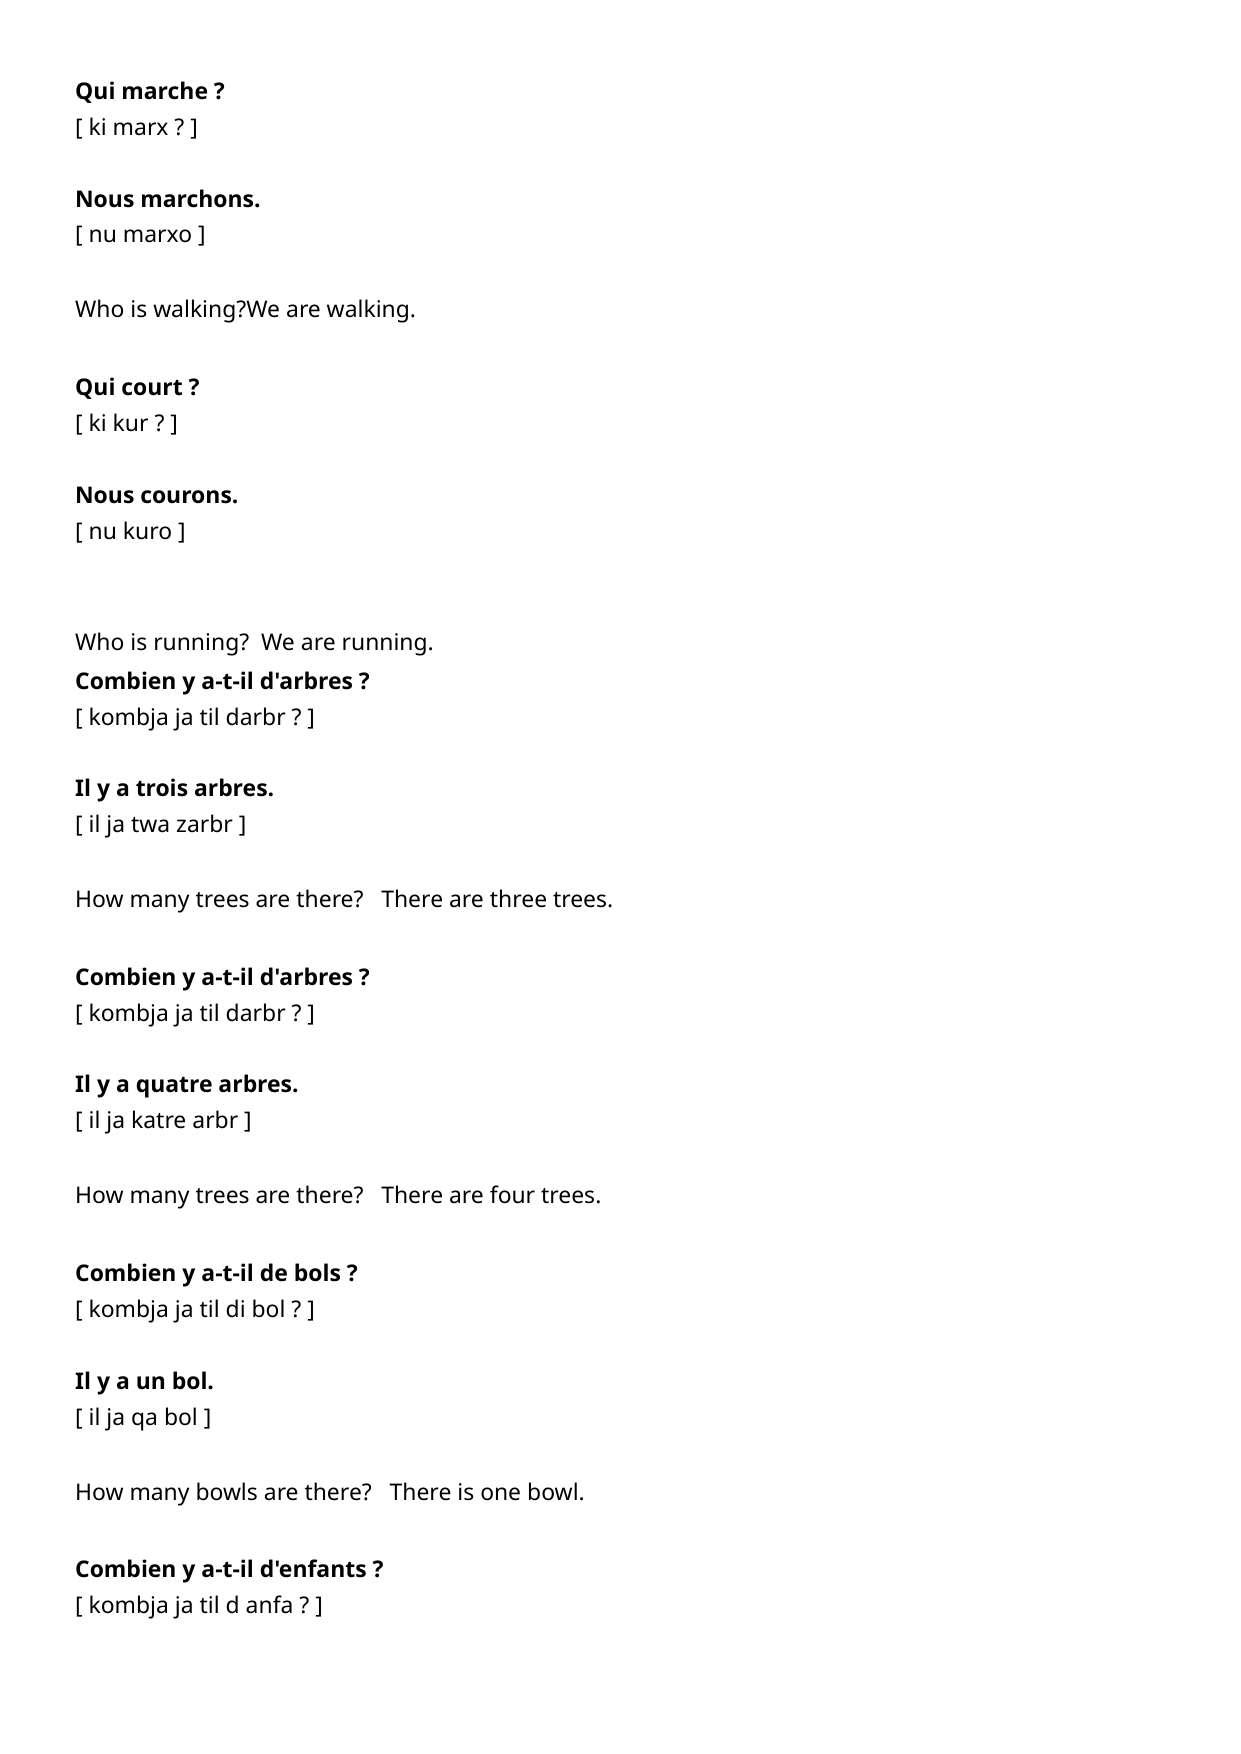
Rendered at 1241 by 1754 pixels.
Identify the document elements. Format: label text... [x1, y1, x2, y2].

text Combien y a-t-il d'arbres ? [ kombja ja til darbr ? ] [75, 664, 1165, 765]
text Who is walking?We are walking. [75, 257, 1165, 324]
text How many trees are there? There are four trees. [75, 1143, 1165, 1210]
text Nous courons. [ nu kuro ] [75, 479, 1165, 546]
text Qui court ? [ ki kur ? ] [75, 371, 1165, 471]
text Combien y a-t-il d'enfants ? [ kombja ja til d anfa ? ] [75, 1553, 1165, 1653]
text How many trees are there? There are three trees. [75, 847, 1165, 914]
text Il y a quatre arbres. [ il ja katre arbr ] [75, 1068, 1165, 1136]
text Nous marchons. [ nu marxo ] [75, 182, 1165, 250]
text Combien y a-t-il de bols ? [ kombja ja til di bol ? ] [75, 1257, 1165, 1357]
text Combien y a-t-il d'arbres ? [ kombja ja til darbr ? ] [75, 961, 1165, 1061]
text Who is running? We are running. [75, 590, 1165, 657]
text How many bowls are there? There is one bowl. [75, 1439, 1165, 1507]
text Il y a un bol. [ il ja qa bol ] [75, 1364, 1165, 1432]
text Il y a trois arbres. [ il ja twa zarbr ] [75, 772, 1165, 839]
text Qui marche ? [ ki marx ? ] [75, 75, 1165, 175]
